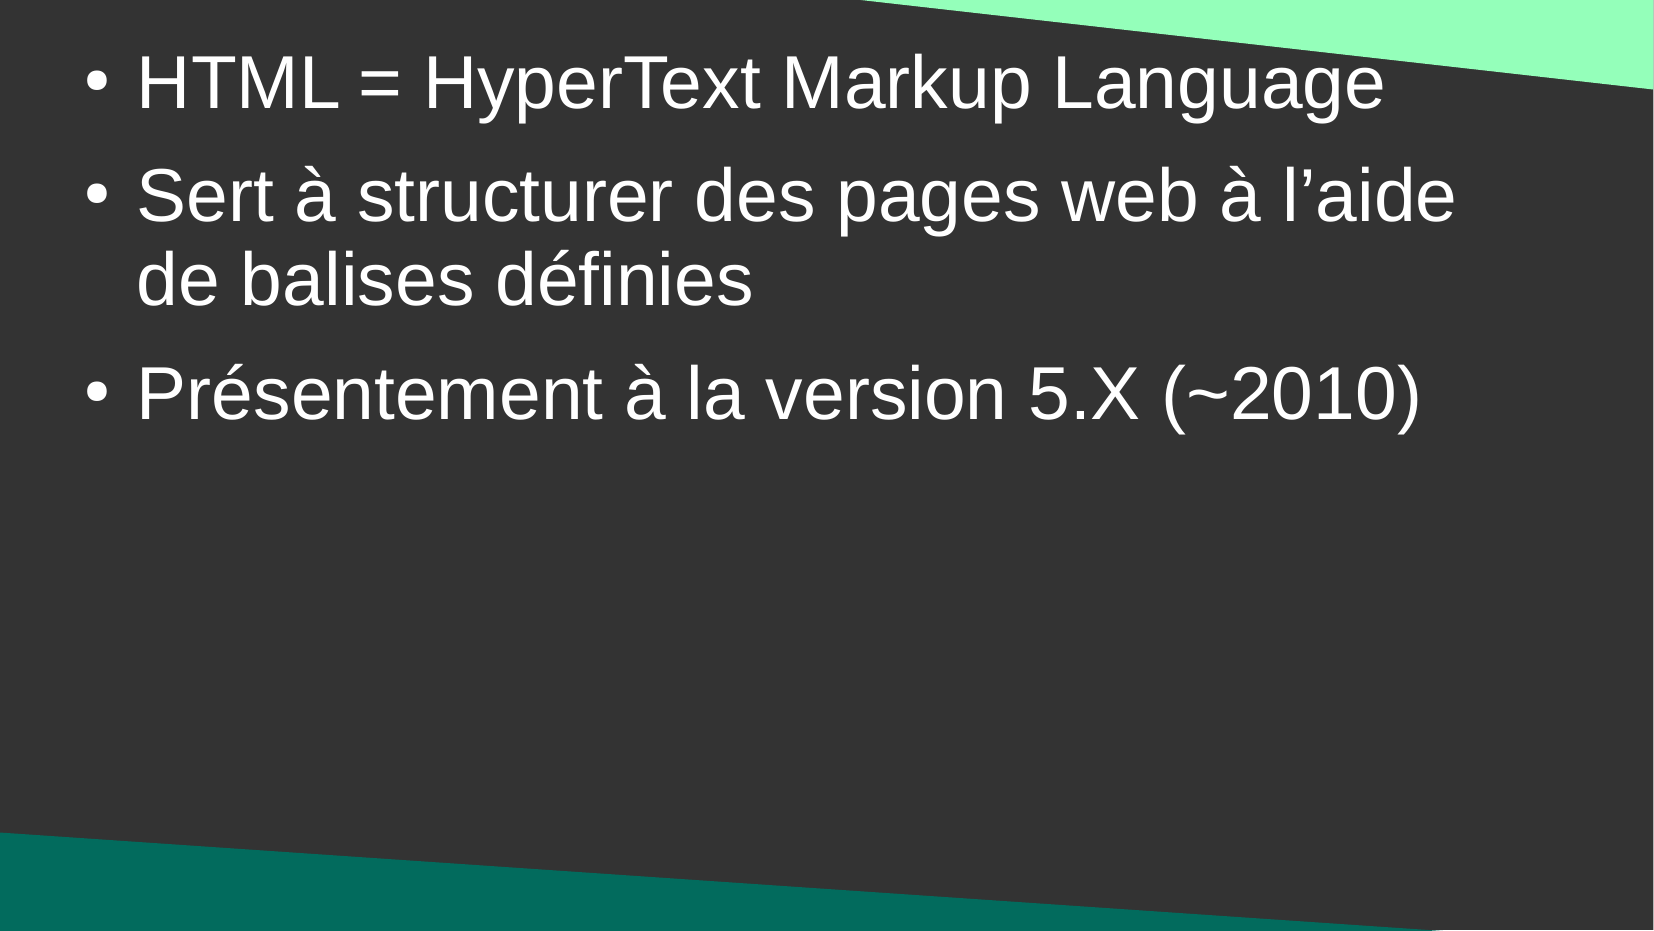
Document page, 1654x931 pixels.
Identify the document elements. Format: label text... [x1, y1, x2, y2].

list HTML = HyperText Markup Language Sert à structurer des pages web à l’aide de balises définies Présentement à la version 5.X (~2010) [65, 40, 1554, 647]
text_box [860, 0, 1654, 90]
